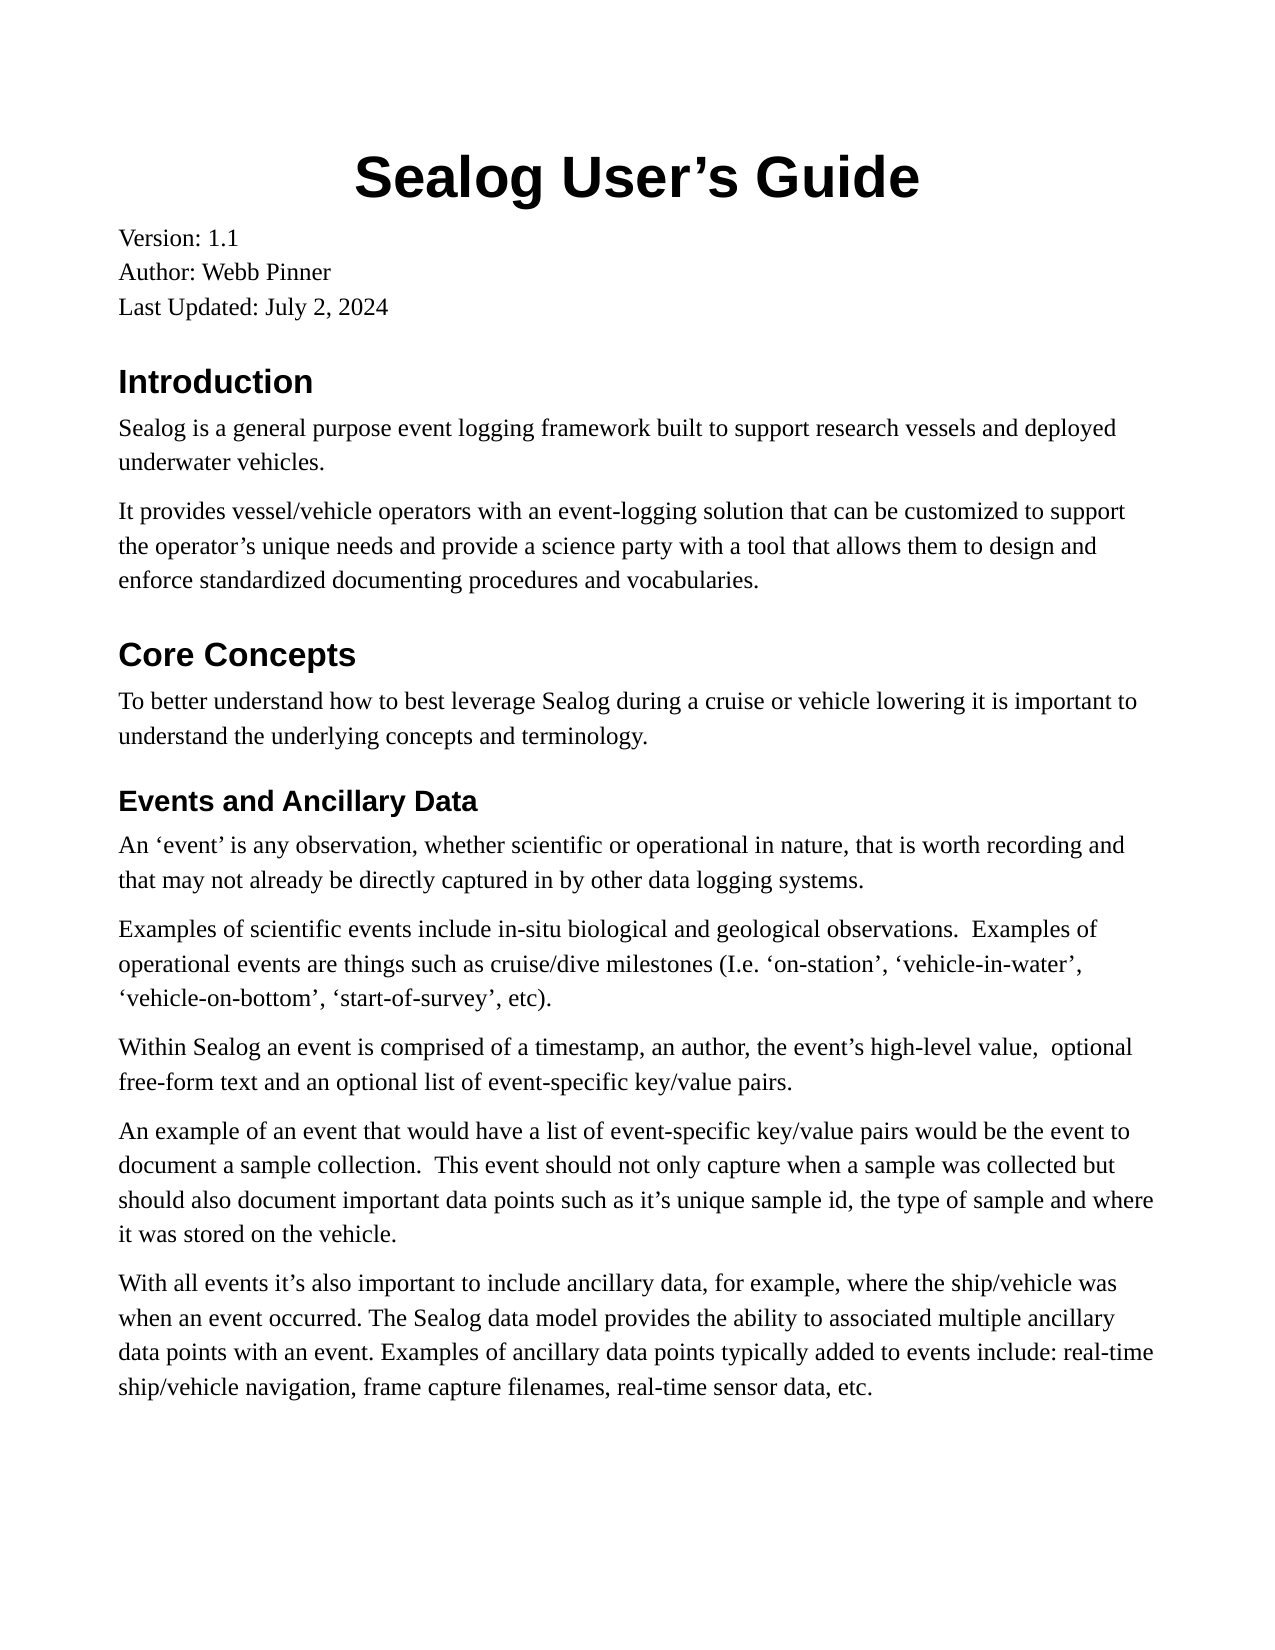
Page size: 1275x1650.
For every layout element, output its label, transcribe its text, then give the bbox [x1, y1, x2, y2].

subtitle Core Concepts [118, 635, 1157, 674]
text Within Sealog an event is comprised of a timestamp, an author, the event’s high-level value, optional free-form text and an optional list of event-specific key/value pairs. [118, 1032, 1157, 1095]
subtitle Introduction [118, 362, 1157, 400]
text An example of an event that would have a list of event-specific key/value pairs would be the event to document a sample collection. This event should not only capture when a sample was collected but should also document important data points such as it’s unique sample id, the type of sample and where it was stored on the vehicle. [118, 1116, 1157, 1248]
text Examples of scientific events include in-situ biological and geological observations. Examples of operational events are things such as cruise/dive milestones (I.e. ‘on-station’, ‘vehicle-in-water’, ‘vehicle-on-bottom’, ‘start-of-survey’, etc). [118, 914, 1157, 1012]
text It provides vessel/vehicle operators with an event-logging solution that can be customized to support the operator’s unique needs and provide a science party with a tool that allows them to design and enforce standardized documenting procedures and vocabularies. [118, 496, 1157, 594]
text With all events it’s also important to include ancillary data, for example, where the ship/vehicle was when an event occurred. The Sealog data model provides the ability to associated multiple ancillary data points with an event. Examples of ancillary data points typically added to events include: real-time ship/vehicle navigation, frame capture filenames, real-time sensor data, etc. [118, 1268, 1157, 1400]
text To better understand how to best leverage Sealog during a cruise or vehicle lowering it is important to understand the underlying concepts and terminology. [118, 686, 1157, 749]
subtitle Events and Ancillary Data [118, 784, 1157, 818]
text Sealog is a general purpose event logging framework built to support research vessels and deployed underwater vehicles. [118, 413, 1157, 476]
text Version: 1.1 Author: Webb Pinner Last Updated: July 2, 2024 [118, 223, 1157, 320]
text An ‘event’ is any observation, whether scientific or operational in nature, that is worth recording and that may not already be directly captured in by other data logging systems. [118, 831, 1157, 894]
title Sealog User’s Guide [118, 143, 1157, 210]
